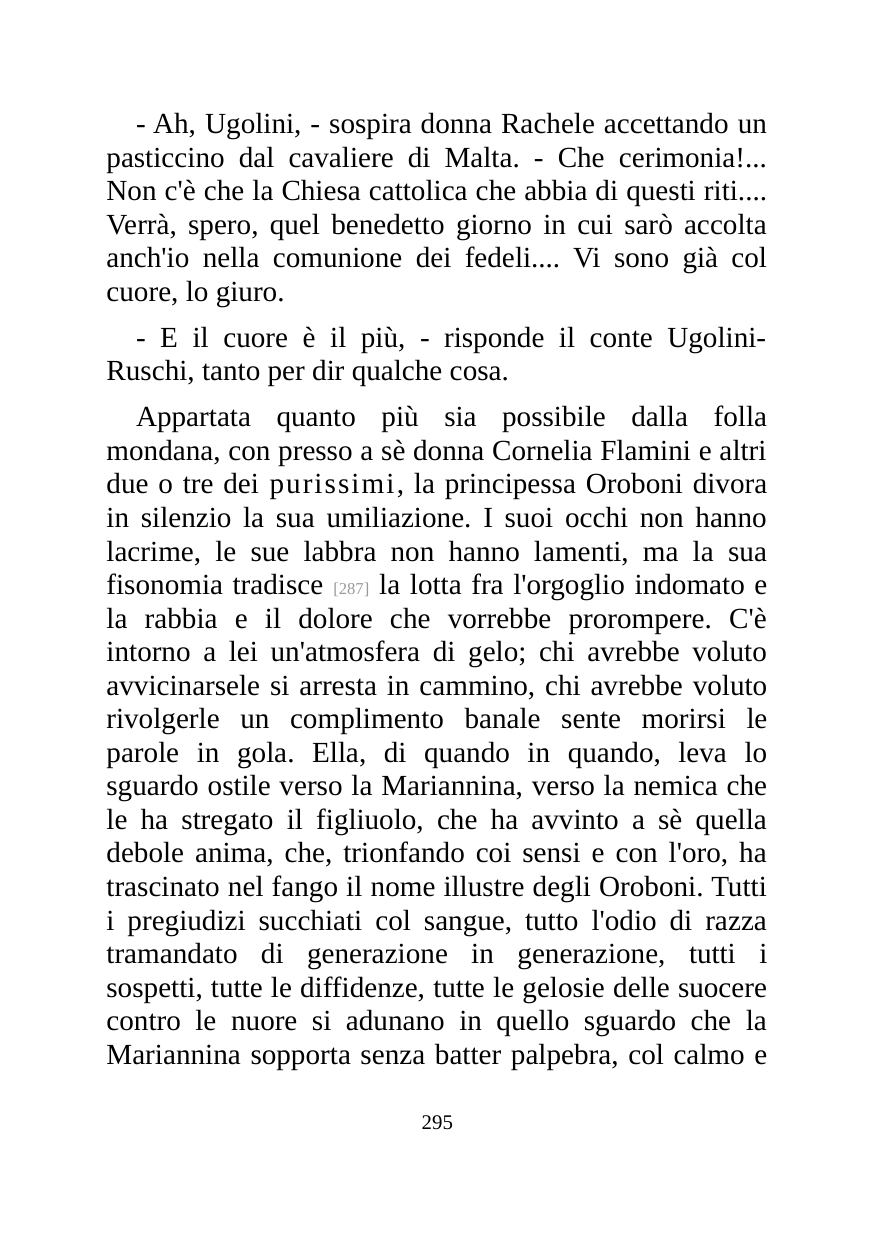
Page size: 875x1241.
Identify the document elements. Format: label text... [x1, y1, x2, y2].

text Appartata quanto più sia possibile dalla folla mondana, con presso a sè donna Cornelia Flamini e altri due o tre dei purissimi, la principessa Oroboni divora in silenzio la sua umiliazione. I suoi occhi non hanno lacrime, le sue labbra non hanno lamenti, ma la sua fisonomia tradisce [287] la lotta fra l'orgoglio indomato e la rabbia e il dolore che vorrebbe prorompere. C'è intorno a lei un'atmosfera di gelo; chi avrebbe voluto avvicinarsele si arresta in cammino, chi avrebbe voluto rivolgerle un complimento banale sente morirsi le parole in gola. Ella, di quando in quando, leva lo sguardo ostile verso la Mariannina, verso la nemica che le ha stregato il figliuolo, che ha avvinto a sè quella debole anima, che, trionfando coi sensi e con l'oro, ha trascinato nel fango il nome illustre degli Oroboni. Tutti i pregiudizi succhiati col sangue, tutto l'odio di razza tramandato di generazione in generazione, tutti i sospetti, tutte le diffidenze, tutte le gelosie delle suocere contro le nuore si adunano in quello sguardo che la Mariannina sopporta senza batter palpebra, col calmo e [106, 399, 768, 1070]
text - Ah, Ugolini, - sospira donna Rachele accettando un pasticcino dal cavaliere di Malta. - Che cerimonia!... Non c'è che la Chiesa cattolica che abbia di questi riti.... Verrà, spero, quel benedetto giorno in cui sarò accolta anch'io nella comunione dei fedeli.... Vi sono già col cuore, lo giuro. [106, 106, 768, 307]
text - E il cuore è il più, - risponde il conte Ugolini-Ruschi, tanto per dir qualche cosa. [106, 320, 768, 387]
